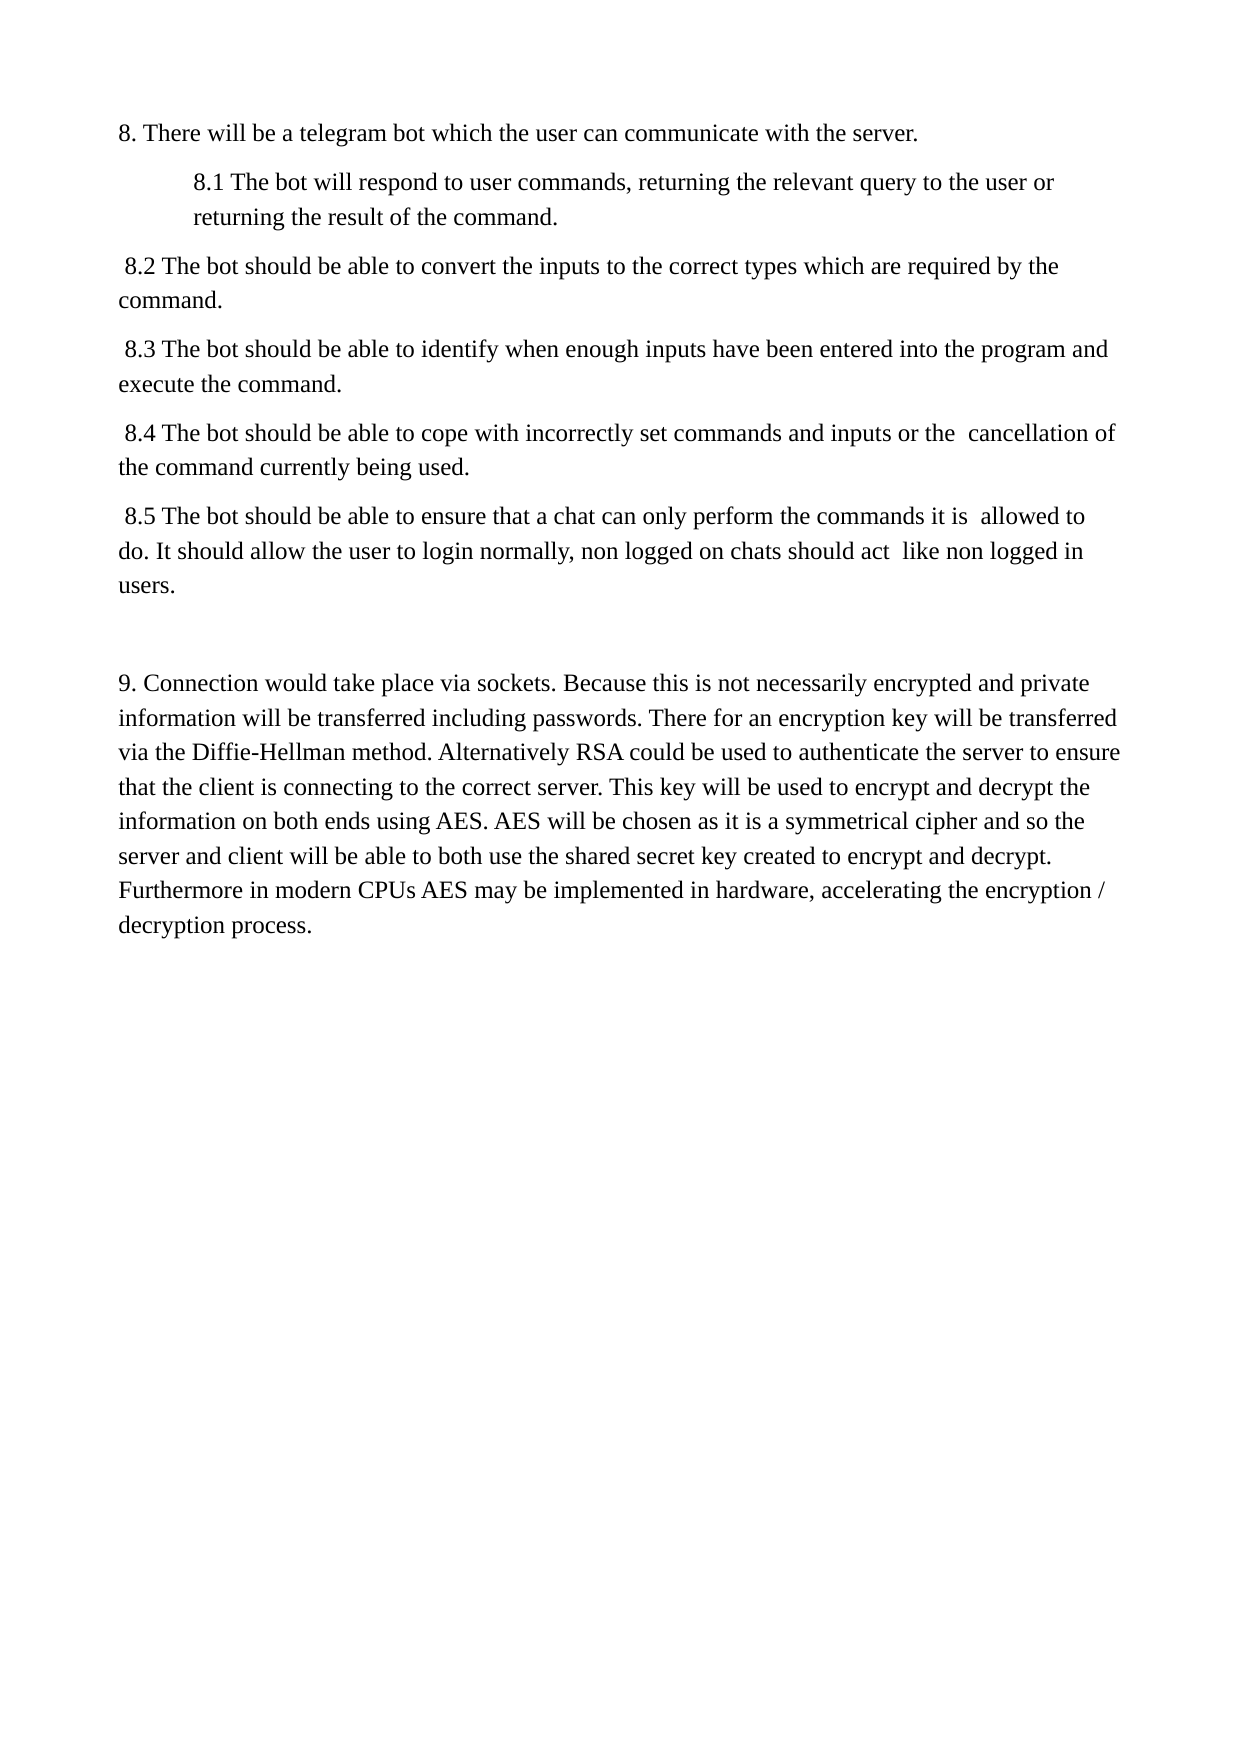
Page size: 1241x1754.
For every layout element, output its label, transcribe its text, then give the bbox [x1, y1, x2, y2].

text 8.5 The bot should be able to ensure that a chat can only perform the commands it is allowed to do. It should allow the user to login normally, non logged on chats should act like non logged in users. [118, 501, 1122, 599]
text 8.4 The bot should be able to cope with incorrectly set commands and inputs or the cancellation of the command currently being used. [118, 418, 1122, 481]
text 8.3 The bot should be able to identify when enough inputs have been entered into the program and execute the command. [118, 334, 1122, 397]
text 8.2 The bot should be able to convert the inputs to the correct types which are required by the command. [118, 251, 1122, 314]
text 9. Connection would take place via sockets. Because this is not necessarily encrypted and private information will be transferred including passwords. There for an encryption key will be transferred via the Diffie-Hellman method. Alternatively RSA could be used to authenticate the server to ensure that the client is connecting to the correct server. This key will be used to encrypt and decrypt the information on both ends using AES. AES will be chosen as it is a symmetrical cipher and so the server and client will be able to both use the shared secret key created to encrypt and decrypt. Furthermore in modern CPUs AES may be implemented in hardware, accelerating the encryption / decryption process. [118, 668, 1122, 938]
text 8.1 The bot will respond to user commands, returning the relevant query to the user or returning the result of the command. [193, 167, 1122, 230]
text 8. There will be a telegram bot which the user can communicate with the server. [118, 118, 1122, 147]
